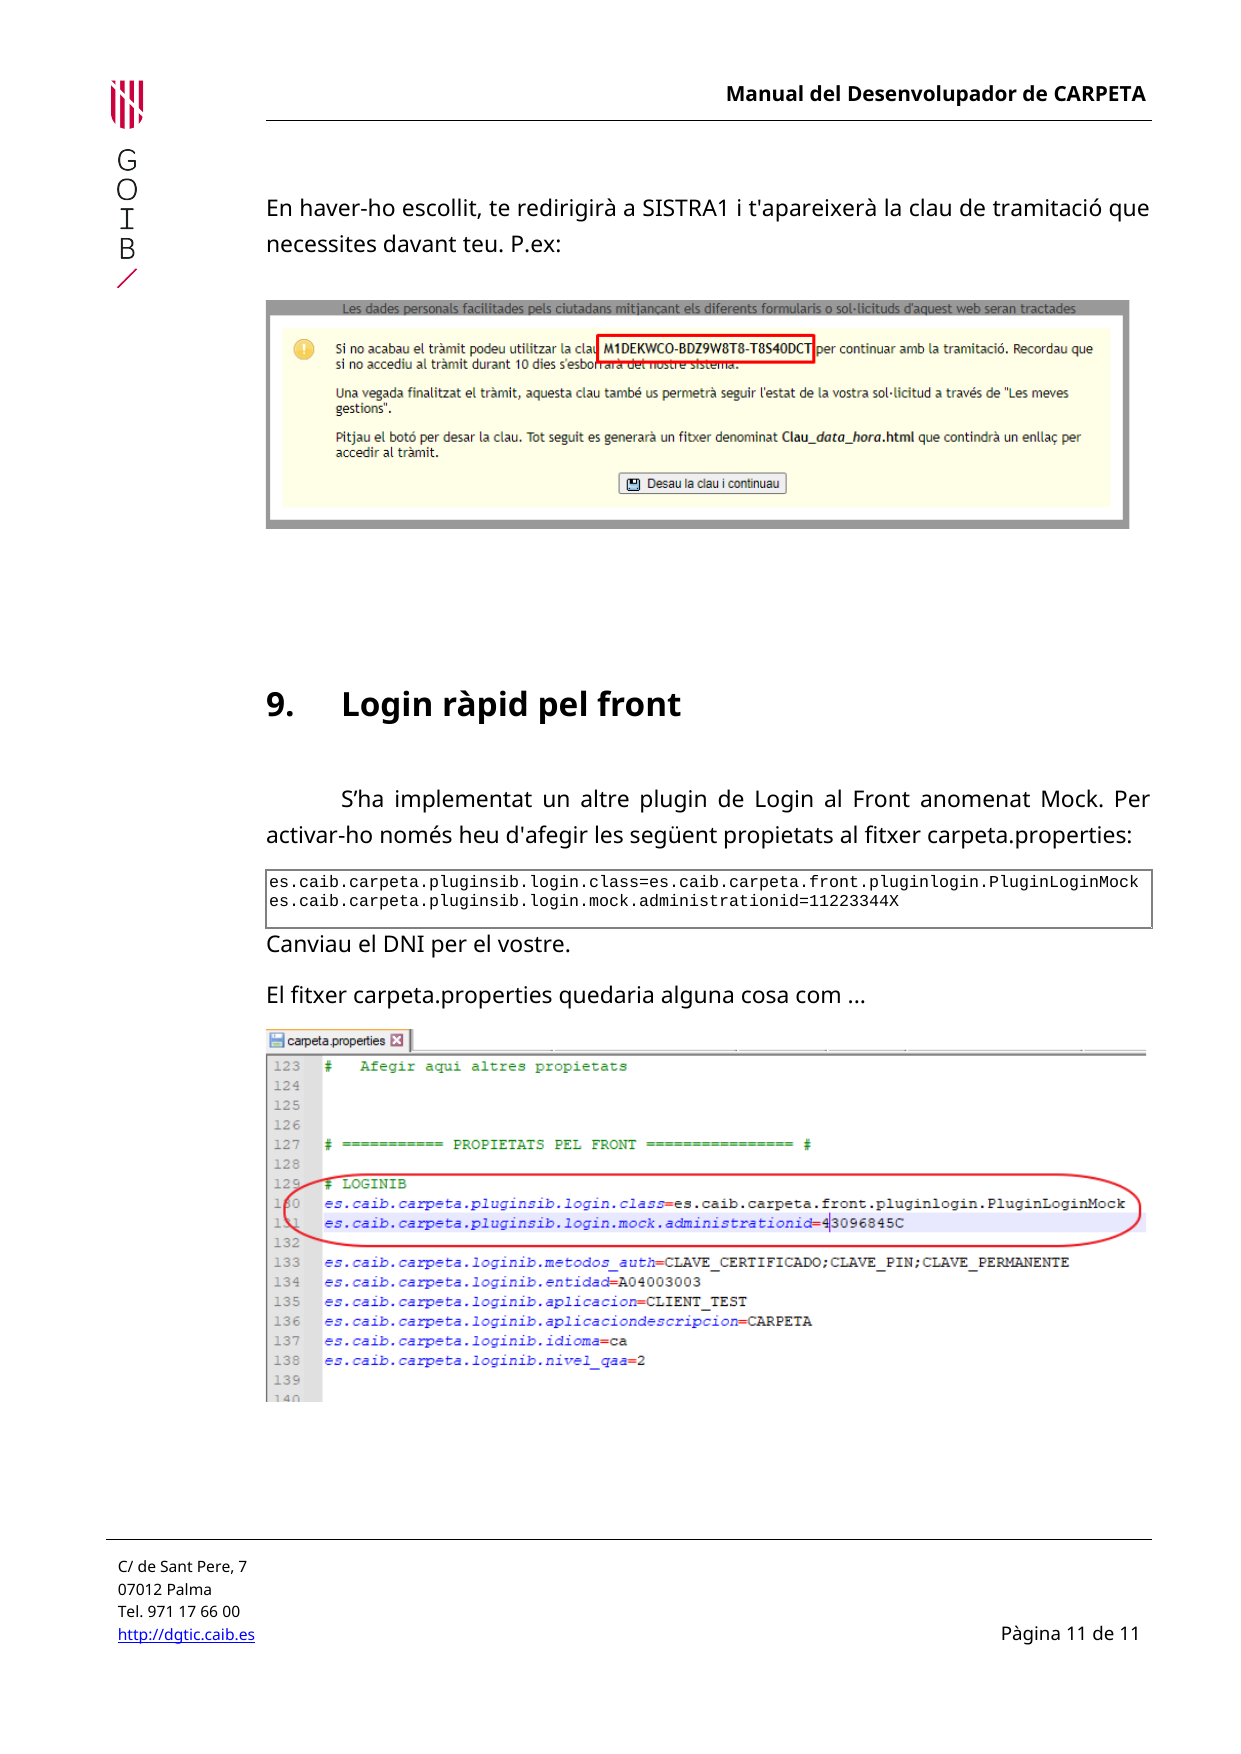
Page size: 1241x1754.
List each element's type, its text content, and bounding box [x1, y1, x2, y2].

picture [265, 1029, 1147, 1402]
subtitle Login ràpid pel front [266, 681, 1152, 726]
picture [265, 300, 1130, 529]
table_header es.caib.carpeta.pluginsib.login.class=es.caib.carpeta.front.pluginlogin.PluginLoginMock es.caib.carpeta.pluginsib.login.mock.administrationid=11223344X [267, 871, 1151, 926]
text Canviau el DNI per el vostre. [266, 929, 1152, 959]
text El fitxer carpeta.properties quedaria alguna cosa com ... [266, 978, 1152, 1010]
picture [82, 57, 172, 319]
text S’ha implementat un altre plugin de Login al Front anomenat Mock. Per activar-ho només heu d'afegir les següent propietats al fitxer carpeta.properties: [266, 783, 1152, 850]
text En haver-ho escollit, te redirigirà a SISTRA1 i t'apareixerà la clau de tramitació que necessites davant teu. P.ex: [266, 192, 1152, 259]
